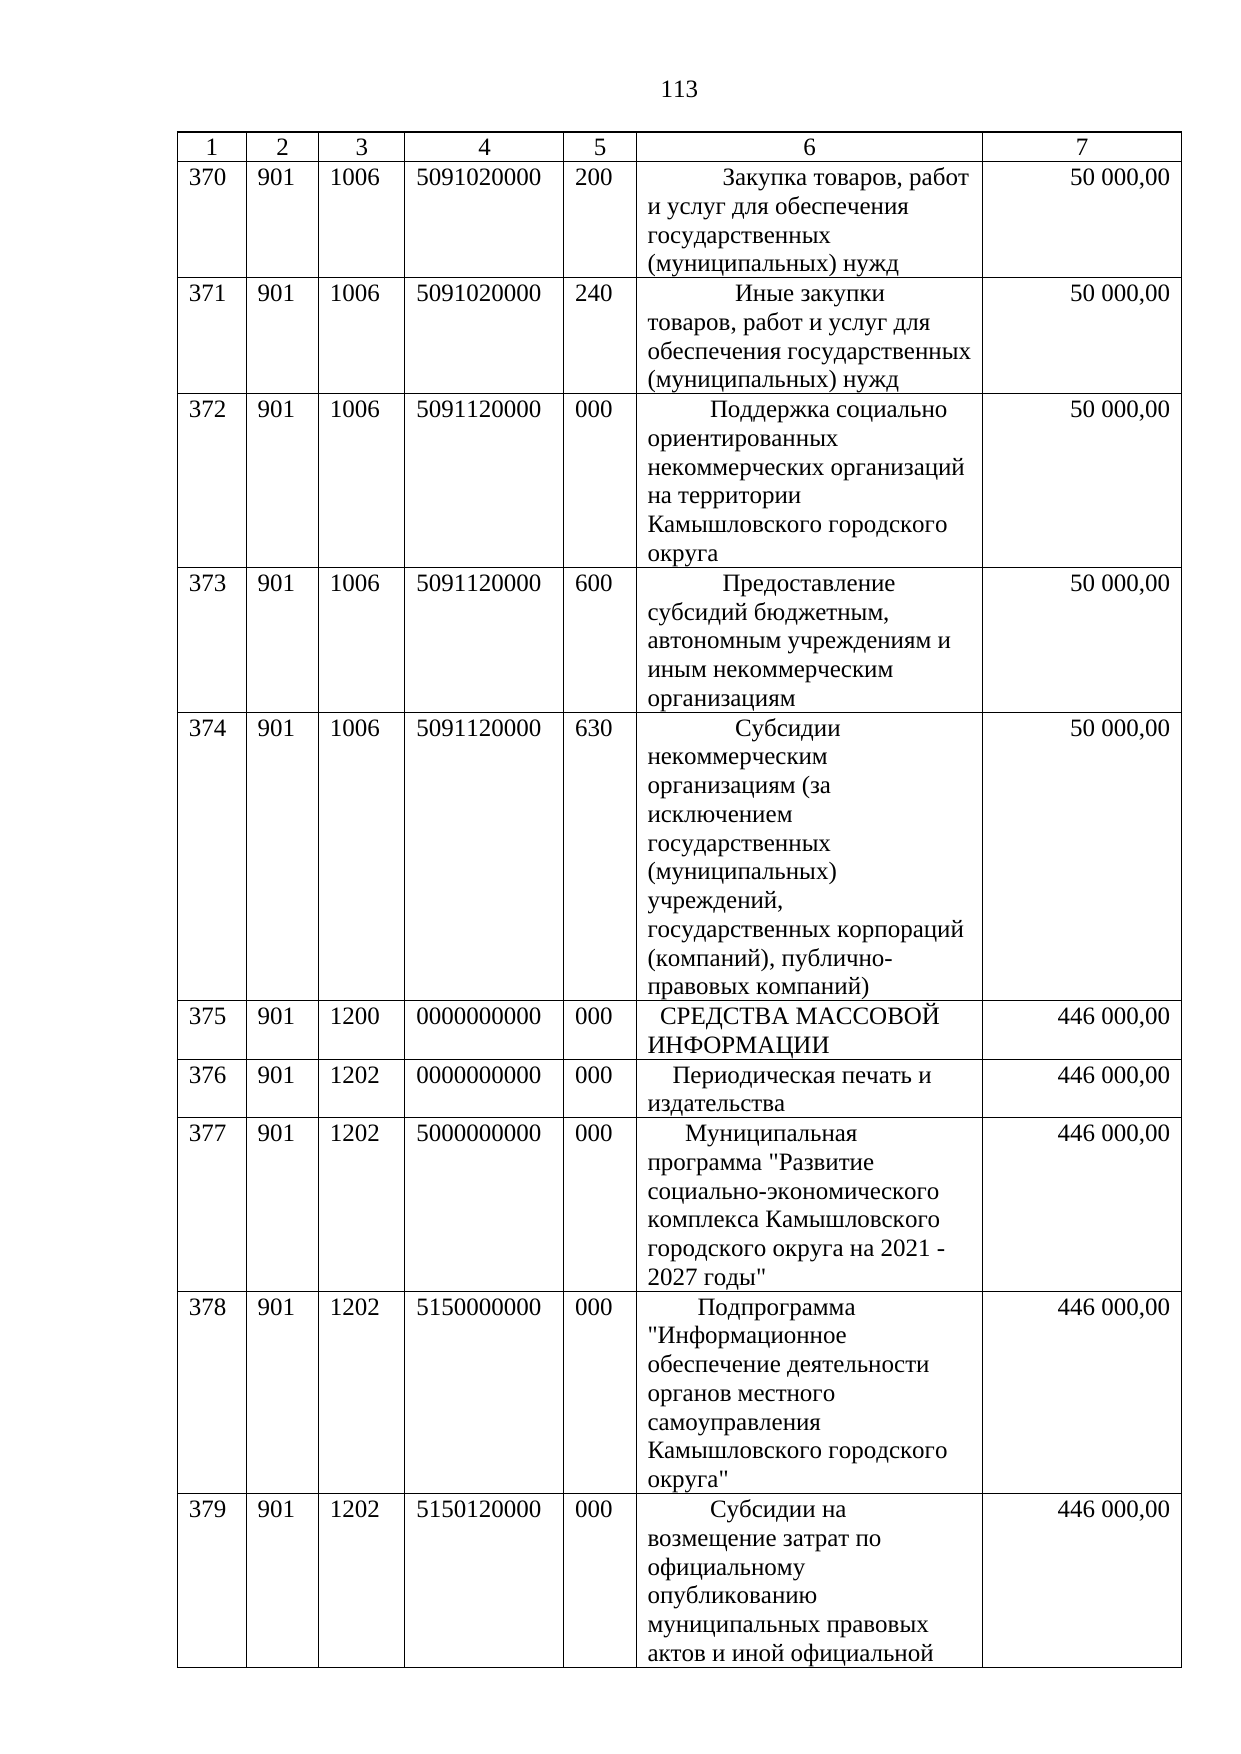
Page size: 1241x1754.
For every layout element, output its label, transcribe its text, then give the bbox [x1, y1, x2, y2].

table_cell 50 000,00 [983, 713, 1181, 1000]
table_cell 446 000,00 [983, 1118, 1181, 1291]
table_header 7 [983, 133, 1181, 161]
table_cell 901 [247, 713, 318, 1000]
table_cell 200 [564, 162, 636, 277]
table_cell 1202 [319, 1060, 404, 1117]
table_cell 371 [178, 278, 246, 393]
table_cell 5091120000 [405, 394, 563, 567]
table_cell Субсидии на возмещение затрат по официальному опубликованию муниципальных правовых актов и иной официальной [637, 1494, 982, 1667]
table_cell СРЕДСТВА МАССОВОЙ ИНФОРМАЦИИ [637, 1001, 982, 1059]
table_cell 000 [564, 1494, 636, 1667]
table_cell Подпрограмма "Информационное обеспечение деятельности органов местного самоуправления Камышловского городского округа" [637, 1292, 982, 1493]
table_cell 1006 [319, 278, 404, 393]
table_cell 446 000,00 [983, 1292, 1181, 1493]
table_cell 901 [247, 1118, 318, 1291]
table_cell 901 [247, 1494, 318, 1667]
table_cell 1006 [319, 394, 404, 567]
table_cell 1202 [319, 1118, 404, 1291]
table_cell 1200 [319, 1001, 404, 1059]
table_cell 5000000000 [405, 1118, 563, 1291]
table_cell Закупка товаров, работ и услуг для обеспечения государственных (муниципальных) нужд [637, 162, 982, 277]
table_cell 50 000,00 [983, 278, 1181, 393]
table_cell 000 [564, 1001, 636, 1059]
table_cell 375 [178, 1001, 246, 1059]
table_cell 0000000000 [405, 1001, 563, 1059]
table_cell 372 [178, 394, 246, 567]
table_cell Поддержка социально ориентированных некоммерческих организаций на территории Камышловского городского округа [637, 394, 982, 567]
table_cell 5150000000 [405, 1292, 563, 1493]
table_cell 446 000,00 [983, 1001, 1181, 1059]
table_cell 901 [247, 1001, 318, 1059]
table_cell 901 [247, 278, 318, 393]
table_cell 373 [178, 568, 246, 712]
table_cell 378 [178, 1292, 246, 1493]
table_header 4 [405, 133, 563, 161]
table_cell 377 [178, 1118, 246, 1291]
table_cell 376 [178, 1060, 246, 1117]
table_header 5 [564, 133, 636, 161]
table_cell 0000000000 [405, 1060, 563, 1117]
table_cell 630 [564, 713, 636, 1000]
table_cell Иные закупки товаров, работ и услуг для обеспечения государственных (муниципальных) нужд [637, 278, 982, 393]
table_cell 50 000,00 [983, 162, 1181, 277]
table_cell Субсидии некоммерческим организациям (за исключением государственных (муниципальных) учреждений, государственных корпораций (компаний), публично-правовых компаний) [637, 713, 982, 1000]
table_cell 5091120000 [405, 713, 563, 1000]
table_cell 000 [564, 394, 636, 567]
table_cell 1006 [319, 162, 404, 277]
table_cell 5091020000 [405, 162, 563, 277]
table_cell 901 [247, 568, 318, 712]
table_cell 446 000,00 [983, 1494, 1181, 1667]
table_cell 50 000,00 [983, 568, 1181, 712]
table_cell 370 [178, 162, 246, 277]
table_cell 1202 [319, 1494, 404, 1667]
table_cell 50 000,00 [983, 394, 1181, 567]
table_cell Периодическая печать и издательства [637, 1060, 982, 1117]
table_cell 1202 [319, 1292, 404, 1493]
table_cell 1006 [319, 713, 404, 1000]
table_cell 901 [247, 1292, 318, 1493]
table_cell Муниципальная программа "Развитие социально-экономического комплекса Камышловского городского округа на 2021 - 2027 годы" [637, 1118, 982, 1291]
table_header 6 [637, 133, 982, 161]
table_cell 1006 [319, 568, 404, 712]
table_cell 901 [247, 1060, 318, 1117]
table_cell 374 [178, 713, 246, 1000]
table_header 1 [178, 133, 246, 161]
table_cell 901 [247, 162, 318, 277]
table_cell 000 [564, 1292, 636, 1493]
table_cell 901 [247, 394, 318, 567]
table_cell 000 [564, 1118, 636, 1291]
table_cell 379 [178, 1494, 246, 1667]
table_cell 5091120000 [405, 568, 563, 712]
table_cell 446 000,00 [983, 1060, 1181, 1117]
table_cell 000 [564, 1060, 636, 1117]
table_header 2 [247, 133, 318, 161]
table_header 3 [319, 133, 404, 161]
table_cell 240 [564, 278, 636, 393]
table_cell 600 [564, 568, 636, 712]
table_cell Предоставление субсидий бюджетным, автономным учреждениям и иным некоммерческим организациям [637, 568, 982, 712]
table_cell 5150120000 [405, 1494, 563, 1667]
table_cell 5091020000 [405, 278, 563, 393]
